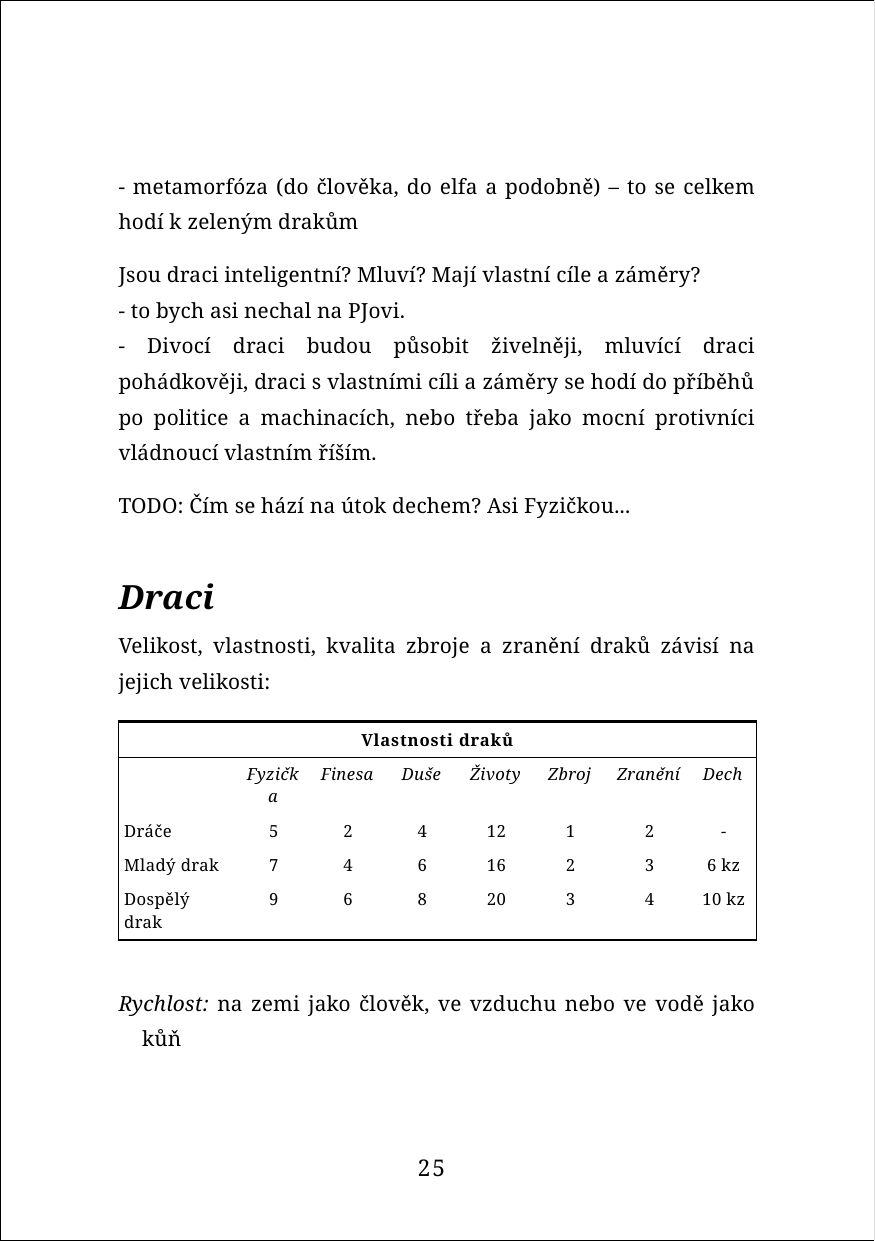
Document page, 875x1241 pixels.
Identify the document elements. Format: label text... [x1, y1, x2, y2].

table_cell 1 [533, 814, 607, 848]
table_cell 8 [385, 882, 459, 939]
table_cell 6 [311, 882, 385, 939]
text Rychlost: na zemi jako člověk, ve vzduchu nebo ve vodě jako kůň [118, 989, 756, 1053]
table_cell Fyzička [236, 758, 311, 813]
table_cell Zbroj [533, 758, 607, 813]
table_cell 2 [311, 814, 385, 848]
table_cell Duše [385, 758, 459, 813]
table_cell Dospělý drak [119, 882, 236, 939]
table_cell 3 [607, 848, 691, 882]
table_cell Finesa [311, 758, 385, 813]
table_cell 7 [236, 848, 311, 882]
table_cell 2 [607, 814, 691, 848]
table_cell Zranění [607, 758, 691, 813]
text Jsou draci inteligentní? Mluví? Mají vlastní cíle a záměry? - to bych asi nechal na PJovi. - Divocí draci budou působit živelněji, mluvící draci pohádkověji, draci s vlastními cíli a záměry se hodí do příběhů po politice a machinacích, nebo třeba jako mocní protivníci vládnoucí vlastním říším. [118, 261, 756, 467]
table_cell 5 [236, 814, 311, 848]
table_cell 6 [385, 848, 459, 882]
table_cell 10 kz [691, 882, 756, 939]
text TODO: Čím se hází na útok dechem? Asi Fyzičkou... [118, 491, 756, 520]
subtitle Draci [118, 574, 756, 619]
table_cell 16 [459, 848, 533, 882]
table_cell Dech [691, 758, 756, 813]
table_cell 2 [533, 848, 607, 882]
text Velikost, vlastnosti, kvalita zbroje a zranění draků závisí na jejich velikosti: [118, 631, 756, 695]
table_cell Dráče [119, 814, 236, 848]
table_cell 3 [533, 882, 607, 939]
table_cell Mladý drak [119, 848, 236, 882]
table_cell 12 [459, 814, 533, 848]
table_header Vlastnosti draků [119, 723, 756, 757]
table_cell - [691, 814, 756, 848]
table_cell 9 [236, 882, 311, 939]
table_cell Životy [459, 758, 533, 813]
text - metamorfóza (do člověka, do elfa a podobně) – to se celkem hodí k zeleným drakům [118, 172, 756, 236]
table_cell [119, 758, 236, 813]
table_cell 4 [385, 814, 459, 848]
table_cell 4 [607, 882, 691, 939]
table_cell 20 [459, 882, 533, 939]
table_cell 6 kz [691, 848, 756, 882]
table_cell 4 [311, 848, 385, 882]
